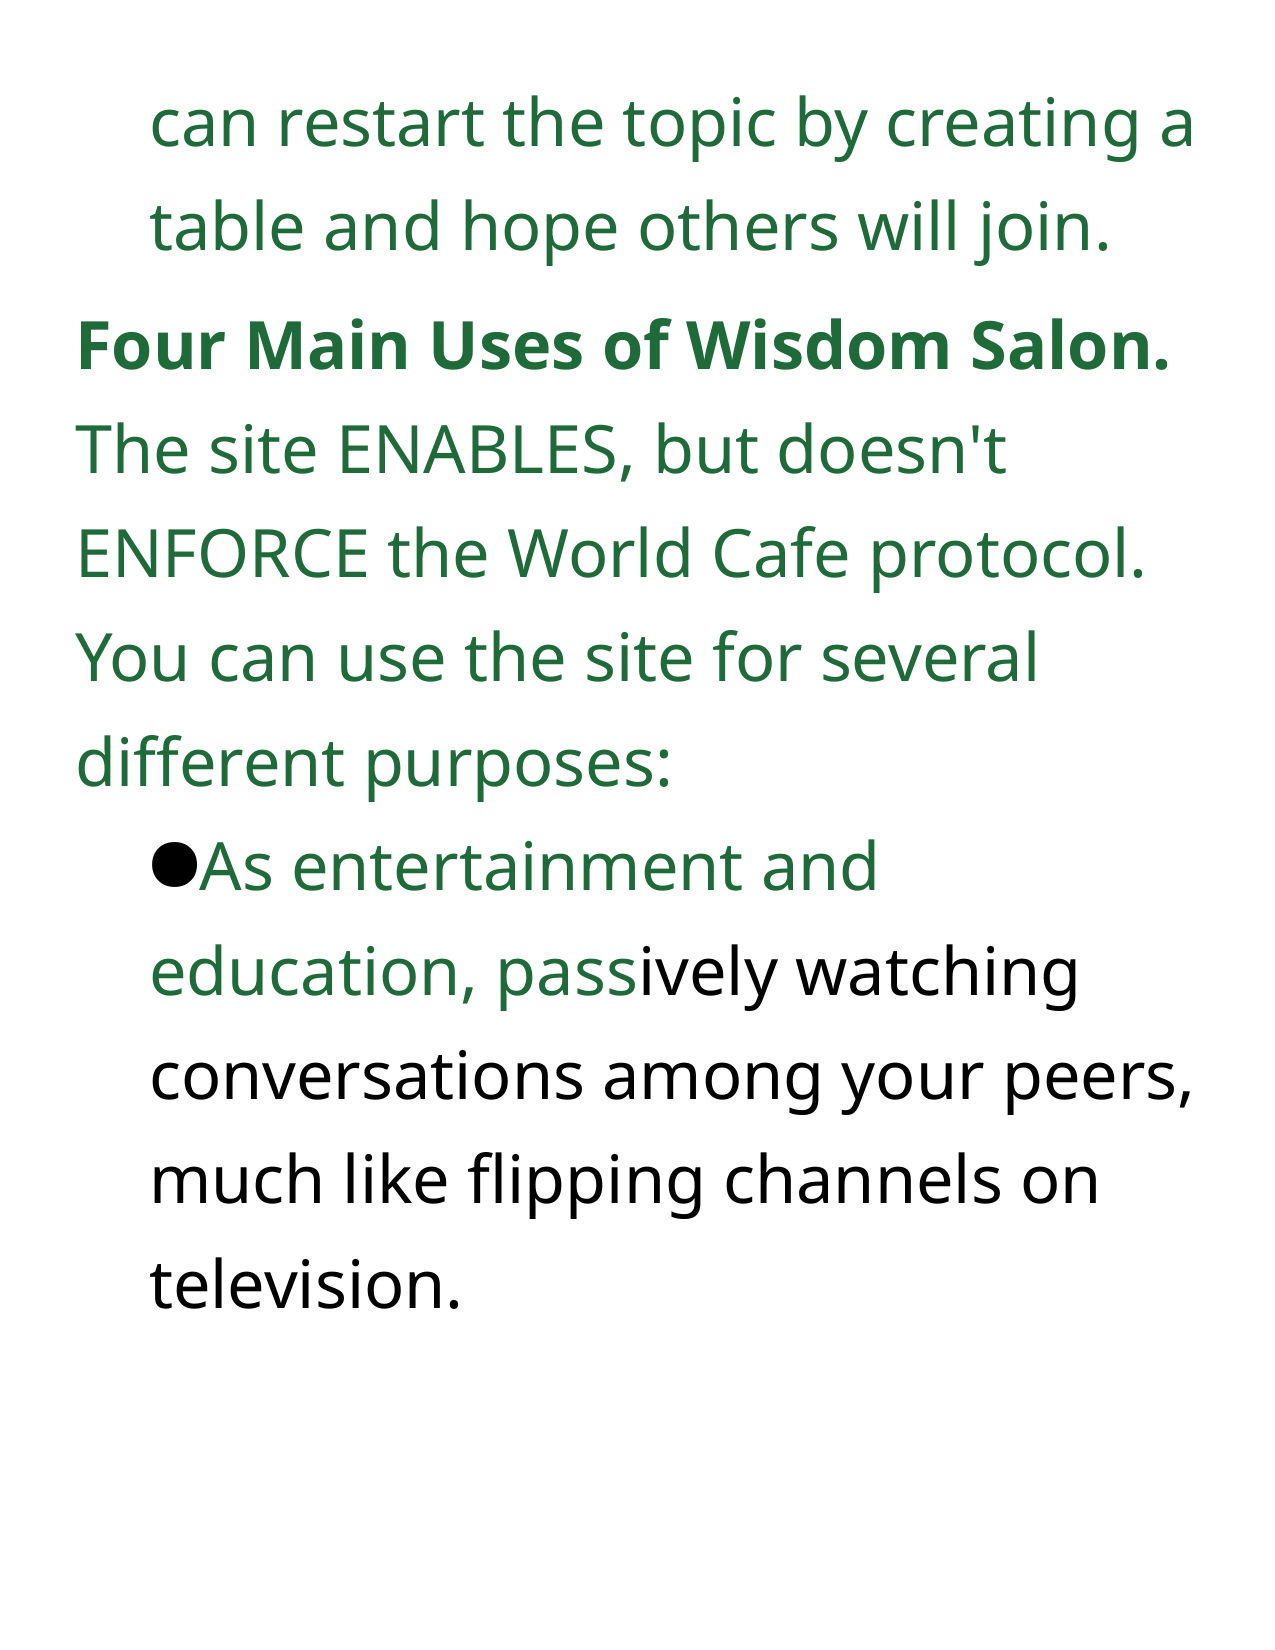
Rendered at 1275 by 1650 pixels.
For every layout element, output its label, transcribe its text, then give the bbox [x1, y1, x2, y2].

subtitle Four Main Uses of Wisdom Salon. [75, 298, 1200, 389]
list As entertainment and education, passively watching conversations among your peers, much like flipping channels on television. [75, 819, 1200, 1328]
text The site ENABLES, but doesn't ENFORCE the World Cafe protocol. You can use the site for several different purposes: [75, 402, 1200, 806]
list can restart the topic by creating a table and hope others will join. [75, 75, 1200, 270]
